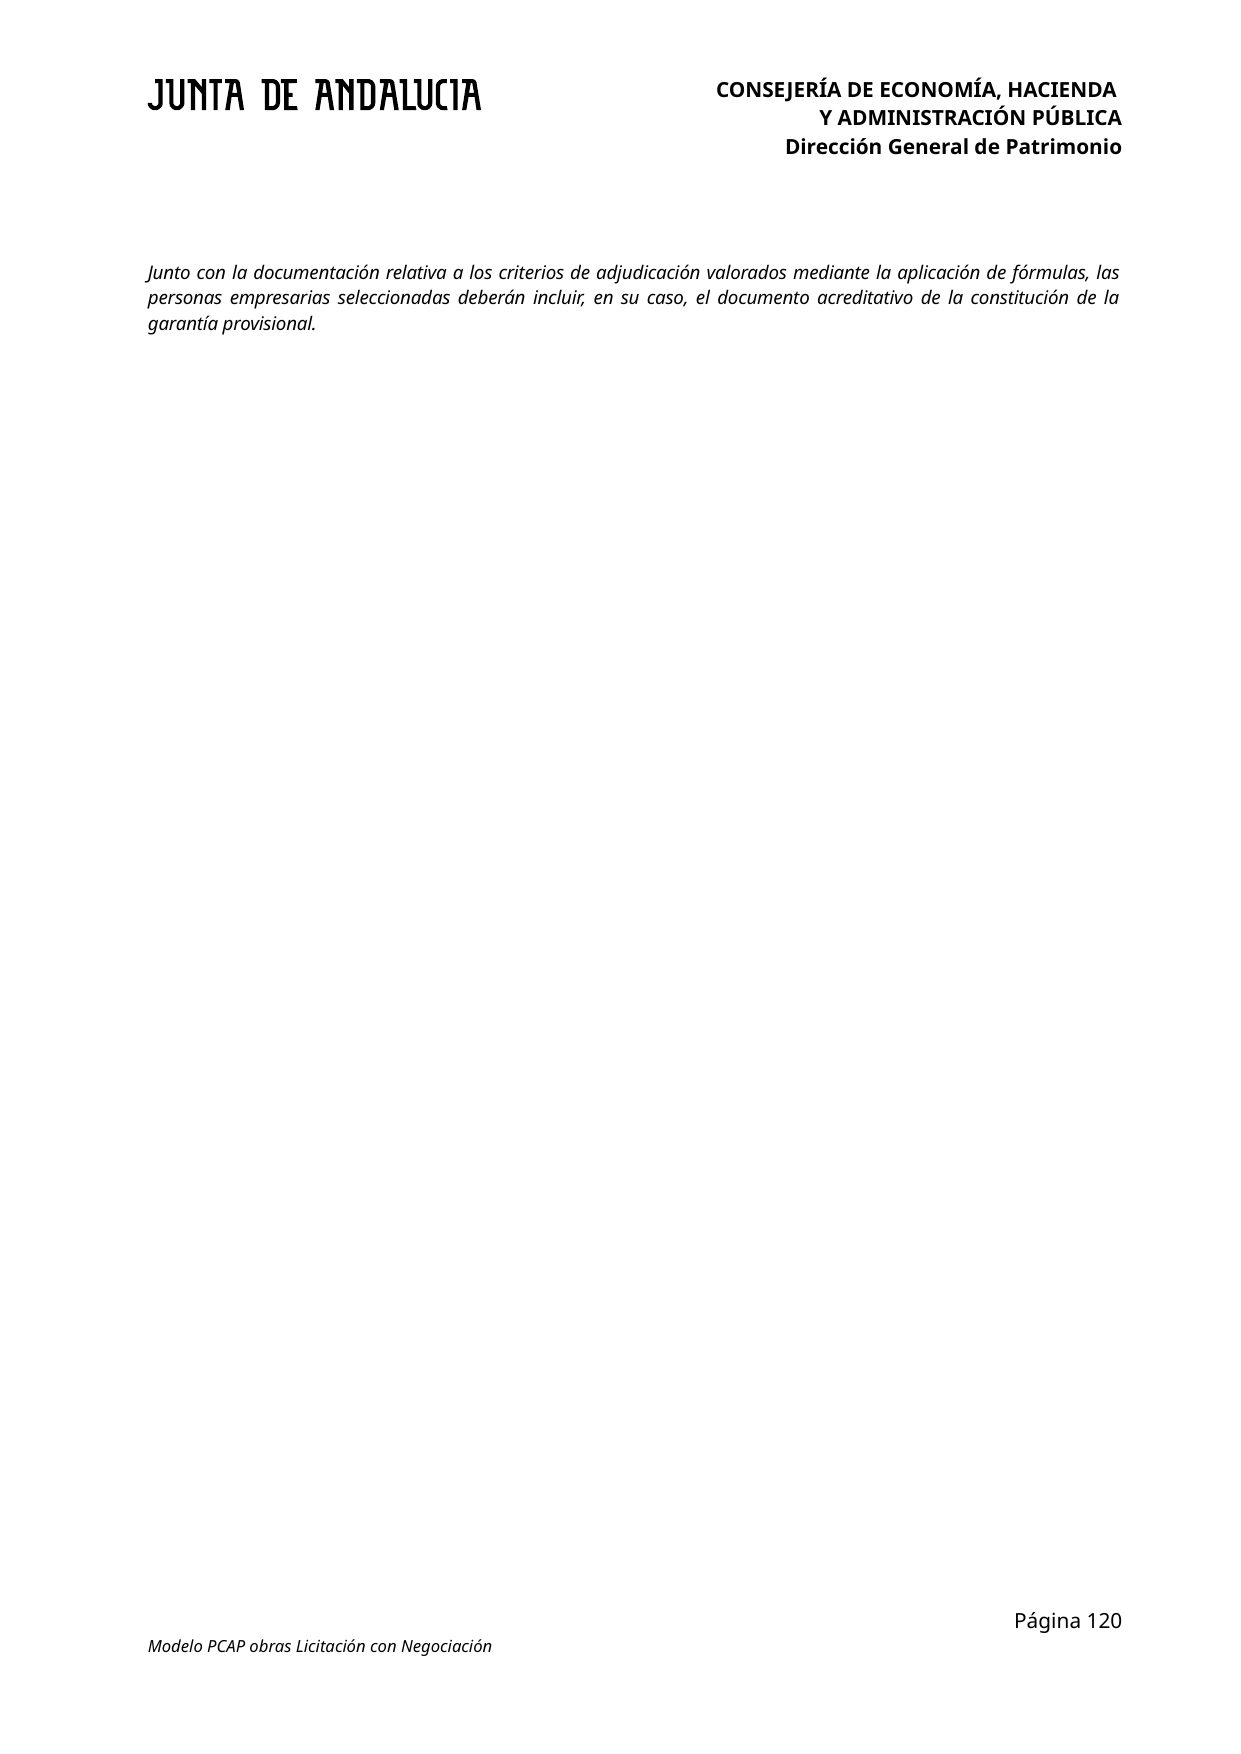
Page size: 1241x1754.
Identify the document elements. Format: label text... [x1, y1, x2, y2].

text Junto con la documentación relativa a los criterios de adjudicación valorados mediante la aplicación de fórmulas, las personas empresarias seleccionadas deberán incluir, en su caso, el documento acreditativo de la constitución de la garantía provisional. [148, 259, 1122, 336]
